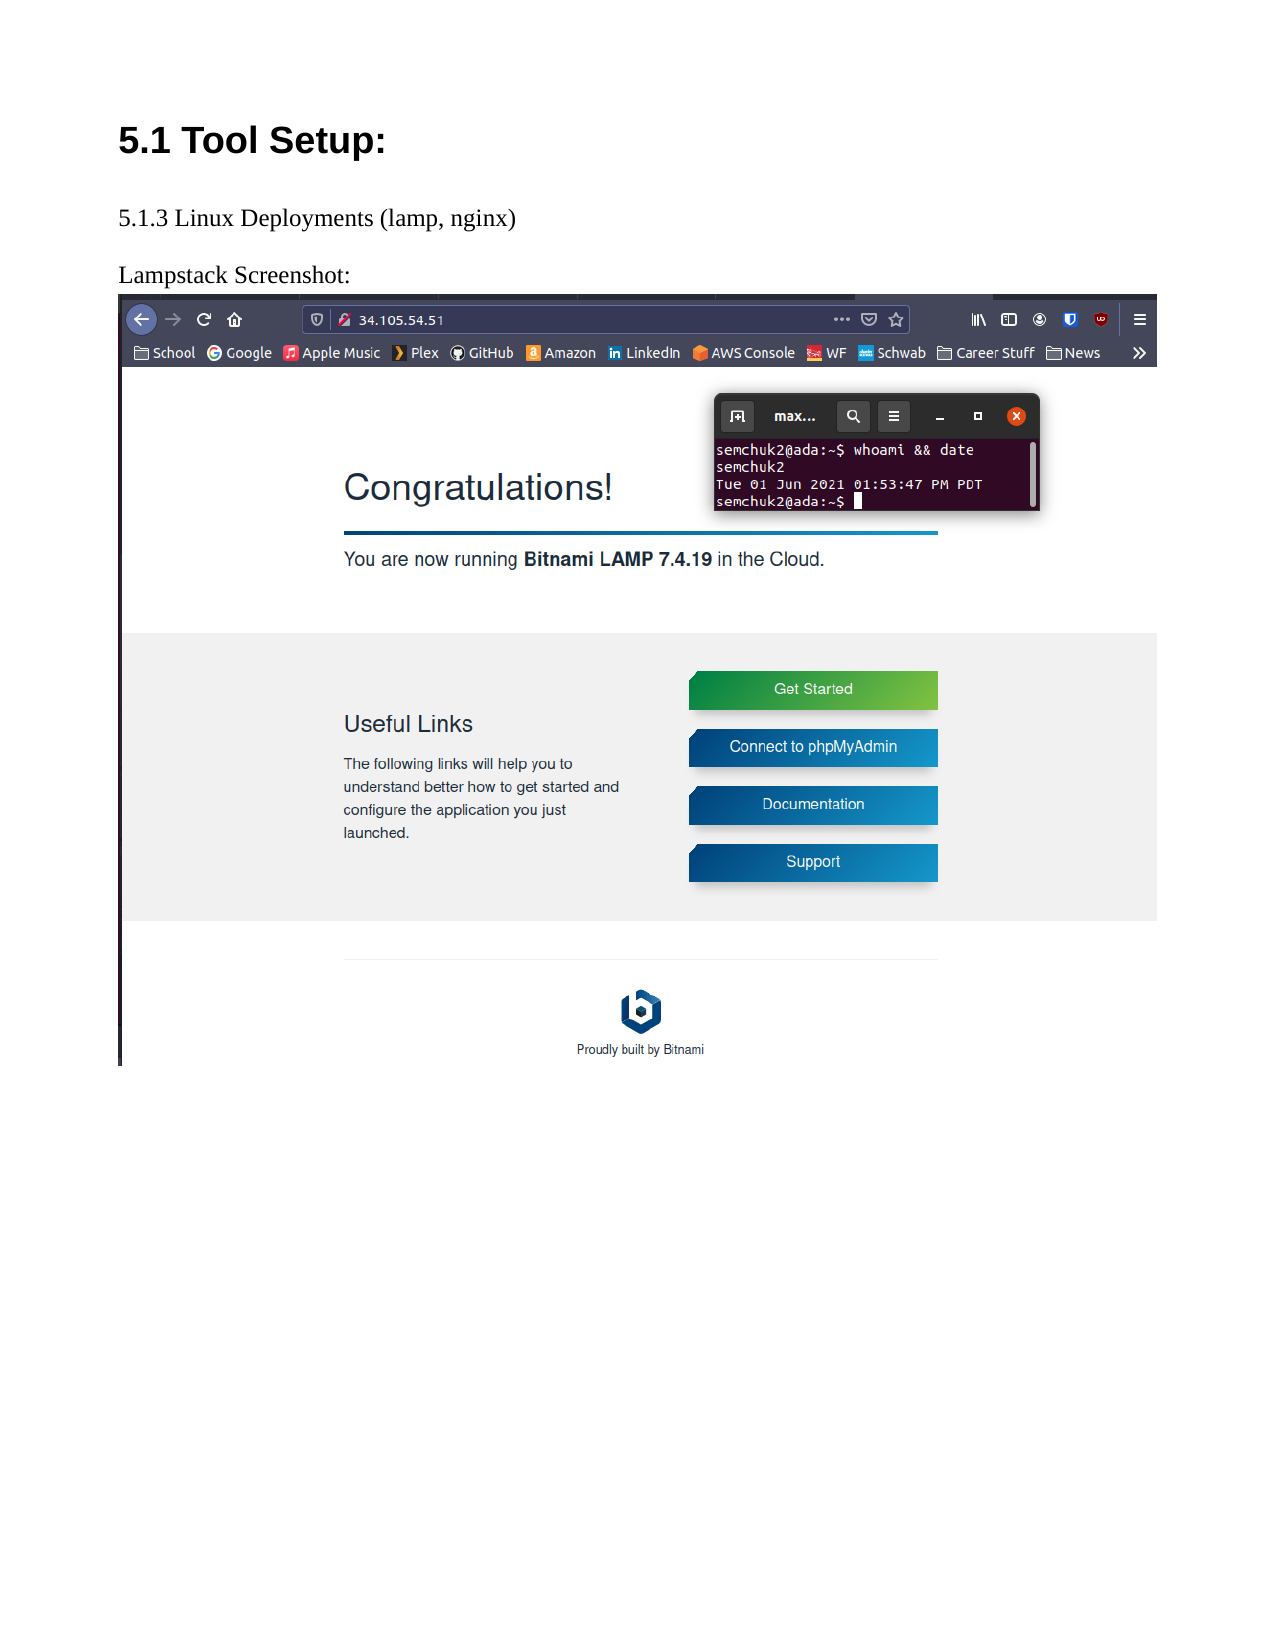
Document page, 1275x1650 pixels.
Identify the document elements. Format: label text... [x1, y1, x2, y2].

picture [118, 294, 1157, 1066]
subtitle 5.1 Tool Setup: [118, 118, 1157, 162]
text Lampstack Screenshot: [118, 261, 1157, 289]
text 5.1.3 Linux Deployments (lamp, nginx) [118, 203, 1157, 232]
